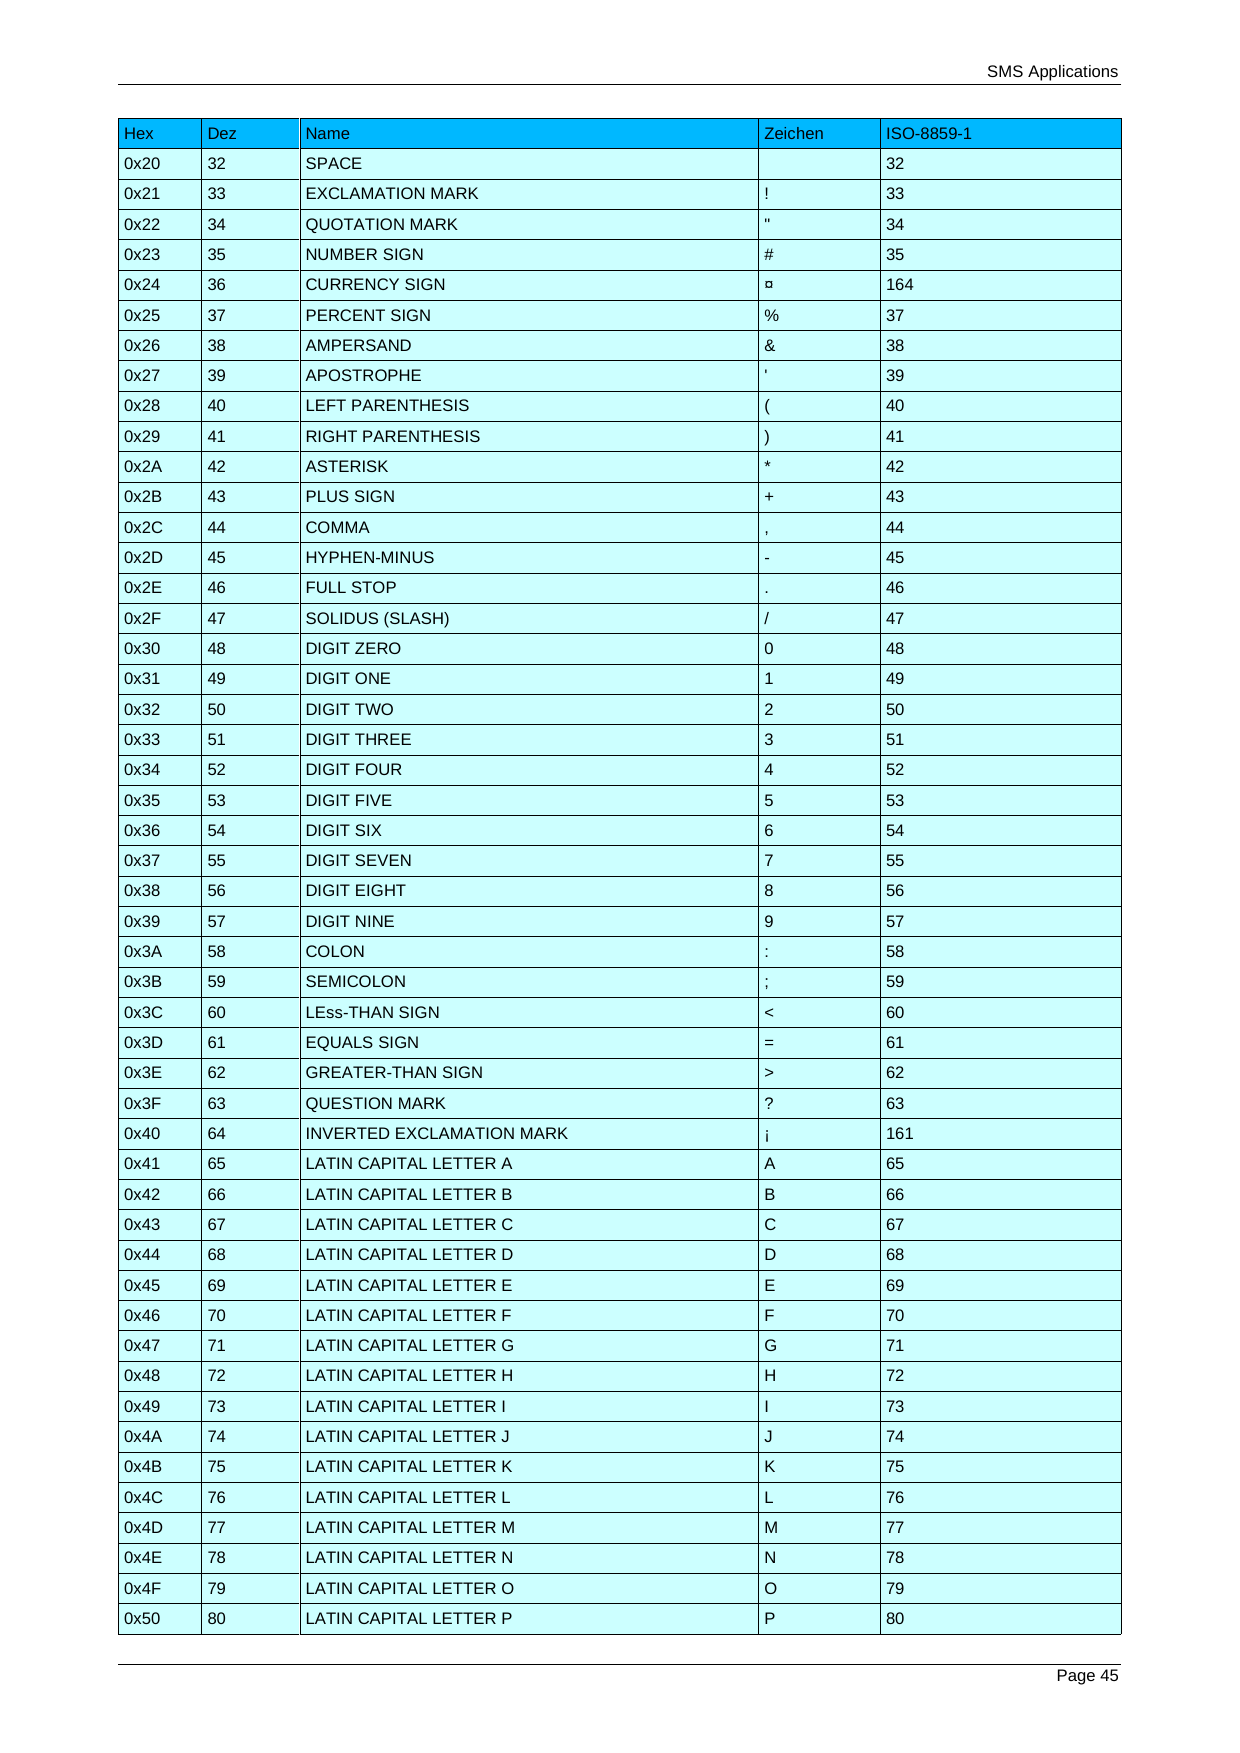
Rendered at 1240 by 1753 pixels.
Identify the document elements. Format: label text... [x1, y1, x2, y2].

table_cell 0x50 [119, 1604, 201, 1634]
table_cell ( [759, 392, 880, 421]
table_cell LATIN CAPITAL LETTER H [301, 1362, 758, 1391]
table_cell K [759, 1453, 880, 1482]
table_cell FULL STOP [301, 574, 758, 603]
table_cell QUOTATION MARK [301, 210, 758, 239]
table_cell 50 [881, 695, 1121, 724]
table_cell 69 [881, 1271, 1121, 1300]
table_cell 41 [881, 422, 1121, 451]
table_cell [759, 149, 880, 179]
table_cell 69 [202, 1271, 299, 1300]
table_cell 0x26 [119, 331, 201, 360]
table_cell 5 [759, 786, 880, 815]
table_cell 0x2E [119, 574, 201, 603]
table_cell 0x25 [119, 301, 201, 330]
table_cell 62 [881, 1059, 1121, 1088]
table_cell 79 [202, 1574, 299, 1603]
table_cell 45 [202, 543, 299, 573]
table_cell ¤ [759, 271, 880, 300]
table_cell LEss-THAN SIGN [301, 998, 758, 1027]
table_cell 35 [202, 240, 299, 270]
table_cell 32 [881, 149, 1121, 179]
table_cell 51 [202, 725, 299, 755]
table_cell 47 [881, 604, 1121, 633]
table_cell 4 [759, 756, 880, 785]
table_cell 80 [881, 1604, 1121, 1634]
table_cell 61 [202, 1028, 299, 1058]
table_cell 0x3C [119, 998, 201, 1027]
table_cell ASTERISK [301, 452, 758, 482]
table_cell 3 [759, 725, 880, 755]
table_header Hex [119, 119, 201, 148]
table_cell 0x3A [119, 937, 201, 967]
table_cell 0x3F [119, 1089, 201, 1118]
table_cell LATIN CAPITAL LETTER P [301, 1604, 758, 1634]
table_cell L [759, 1483, 880, 1512]
table_cell I [759, 1392, 880, 1421]
table_cell 36 [202, 271, 299, 300]
table_cell CURRENCY SIGN [301, 271, 758, 300]
table_cell LATIN CAPITAL LETTER F [301, 1301, 758, 1330]
table_cell LATIN CAPITAL LETTER M [301, 1513, 758, 1543]
table_cell A [759, 1150, 880, 1179]
table_cell 52 [202, 756, 299, 785]
table_cell 44 [881, 513, 1121, 542]
table_cell LATIN CAPITAL LETTER K [301, 1453, 758, 1482]
table_cell 0x27 [119, 361, 201, 391]
table_cell 0x20 [119, 149, 201, 179]
table_cell 60 [881, 998, 1121, 1027]
table_cell 67 [202, 1210, 299, 1240]
table_cell 0x4D [119, 1513, 201, 1543]
table_cell 33 [202, 180, 299, 209]
table_cell 49 [881, 665, 1121, 694]
table_cell 38 [881, 331, 1121, 360]
table_cell 1 [759, 665, 880, 694]
table_cell 57 [881, 907, 1121, 936]
table_cell < [759, 998, 880, 1027]
table_cell 66 [881, 1180, 1121, 1209]
table_cell : [759, 937, 880, 967]
table_cell 39 [202, 361, 299, 391]
table_cell LATIN CAPITAL LETTER L [301, 1483, 758, 1512]
table_cell HYPHEN-MINUS [301, 543, 758, 573]
table_cell 0x3B [119, 968, 201, 997]
table_cell INVERTED EXCLAMATION MARK [301, 1119, 758, 1149]
table_cell E [759, 1271, 880, 1300]
table_cell 0x2B [119, 483, 201, 512]
table_cell 71 [881, 1331, 1121, 1361]
table_cell 61 [881, 1028, 1121, 1058]
table_cell APOSTROPHE [301, 361, 758, 391]
table_cell 0x2A [119, 452, 201, 482]
table_cell 62 [202, 1059, 299, 1088]
table_cell & [759, 331, 880, 360]
table_header Name [301, 119, 758, 148]
table_cell 58 [881, 937, 1121, 967]
table_cell DIGIT THREE [301, 725, 758, 755]
table_cell 46 [202, 574, 299, 603]
table_cell 164 [881, 271, 1121, 300]
table_cell 0x3D [119, 1028, 201, 1058]
table_cell 55 [881, 846, 1121, 876]
table_cell 0x37 [119, 846, 201, 876]
table_cell 67 [881, 1210, 1121, 1240]
table_cell 0x44 [119, 1241, 201, 1270]
table_cell 65 [881, 1150, 1121, 1179]
table_header Dez [202, 119, 299, 148]
table_cell > [759, 1059, 880, 1088]
table_cell 43 [202, 483, 299, 512]
table_cell * [759, 452, 880, 482]
table_cell 2 [759, 695, 880, 724]
table_cell LATIN CAPITAL LETTER B [301, 1180, 758, 1209]
table_cell 0x24 [119, 271, 201, 300]
table_cell EXCLAMATION MARK [301, 180, 758, 209]
table_cell SOLIDUS (SLASH) [301, 604, 758, 633]
table_cell LATIN CAPITAL LETTER E [301, 1271, 758, 1300]
table_cell . [759, 574, 880, 603]
table_cell 72 [202, 1362, 299, 1391]
table_cell 56 [202, 877, 299, 906]
table_cell 0x34 [119, 756, 201, 785]
table_cell 0x22 [119, 210, 201, 239]
table_cell GREATER-THAN SIGN [301, 1059, 758, 1088]
table_cell 0x2C [119, 513, 201, 542]
table_cell EQUALS SIGN [301, 1028, 758, 1058]
table_cell / [759, 604, 880, 633]
table_cell F [759, 1301, 880, 1330]
table_cell 0x48 [119, 1362, 201, 1391]
table_cell 75 [202, 1453, 299, 1482]
table_cell LEFT PARENTHESIS [301, 392, 758, 421]
table_cell 70 [881, 1301, 1121, 1330]
table_cell % [759, 301, 880, 330]
table_cell ) [759, 422, 880, 451]
table_cell LATIN CAPITAL LETTER A [301, 1150, 758, 1179]
table_cell 0x4B [119, 1453, 201, 1482]
table_cell DIGIT SIX [301, 816, 758, 845]
table_cell 0x4F [119, 1574, 201, 1603]
table_cell 63 [881, 1089, 1121, 1118]
table_cell 0x49 [119, 1392, 201, 1421]
table_cell NUMBER SIGN [301, 240, 758, 270]
table_cell + [759, 483, 880, 512]
table_cell 70 [202, 1301, 299, 1330]
table_cell DIGIT ONE [301, 665, 758, 694]
table_cell 40 [202, 392, 299, 421]
table_cell 71 [202, 1331, 299, 1361]
table_cell 42 [881, 452, 1121, 482]
table_cell LATIN CAPITAL LETTER J [301, 1422, 758, 1452]
table_cell 55 [202, 846, 299, 876]
table_cell COLON [301, 937, 758, 967]
table_cell 0x32 [119, 695, 201, 724]
table_cell PERCENT SIGN [301, 301, 758, 330]
table_cell 0 [759, 634, 880, 664]
table_cell 59 [881, 968, 1121, 997]
table_cell 72 [881, 1362, 1121, 1391]
table_cell 53 [881, 786, 1121, 815]
table_cell 39 [881, 361, 1121, 391]
table_cell , [759, 513, 880, 542]
table_cell 0x33 [119, 725, 201, 755]
table_cell ? [759, 1089, 880, 1118]
table_cell 60 [202, 998, 299, 1027]
table_cell 45 [881, 543, 1121, 573]
table_cell 40 [881, 392, 1121, 421]
table_cell LATIN CAPITAL LETTER D [301, 1241, 758, 1270]
table_cell AMPERSAND [301, 331, 758, 360]
table_cell 0x28 [119, 392, 201, 421]
table_cell QUESTION MARK [301, 1089, 758, 1118]
table_cell = [759, 1028, 880, 1058]
table_cell 64 [202, 1119, 299, 1149]
table_cell 68 [881, 1241, 1121, 1270]
table_cell 0x47 [119, 1331, 201, 1361]
table_cell 76 [202, 1483, 299, 1512]
table_header ISO-8859-1 [881, 119, 1121, 148]
table_cell 9 [759, 907, 880, 936]
table_cell 49 [202, 665, 299, 694]
table_cell 58 [202, 937, 299, 967]
table_cell 0x41 [119, 1150, 201, 1179]
table_cell 0x4C [119, 1483, 201, 1512]
table_cell " [759, 210, 880, 239]
table_cell ! [759, 180, 880, 209]
table_cell 37 [202, 301, 299, 330]
table_cell 51 [881, 725, 1121, 755]
table_cell DIGIT TWO [301, 695, 758, 724]
table_cell 35 [881, 240, 1121, 270]
table_cell 42 [202, 452, 299, 482]
table_cell 38 [202, 331, 299, 360]
table_cell 34 [881, 210, 1121, 239]
table_cell 0x36 [119, 816, 201, 845]
table_cell ' [759, 361, 880, 391]
table_cell 76 [881, 1483, 1121, 1512]
table_cell DIGIT NINE [301, 907, 758, 936]
table_cell P [759, 1604, 880, 1634]
table_cell 6 [759, 816, 880, 845]
table_cell 0x2D [119, 543, 201, 573]
table_cell 0x35 [119, 786, 201, 815]
table_cell 73 [202, 1392, 299, 1421]
table_cell 74 [202, 1422, 299, 1452]
table_cell 0x43 [119, 1210, 201, 1240]
table_cell 66 [202, 1180, 299, 1209]
table_cell 78 [881, 1544, 1121, 1573]
table_cell M [759, 1513, 880, 1543]
table_cell DIGIT EIGHT [301, 877, 758, 906]
table_cell 0x45 [119, 1271, 201, 1300]
table_cell LATIN CAPITAL LETTER I [301, 1392, 758, 1421]
table_cell 59 [202, 968, 299, 997]
table_cell H [759, 1362, 880, 1391]
table_cell 0x40 [119, 1119, 201, 1149]
table_cell - [759, 543, 880, 573]
table_cell 73 [881, 1392, 1121, 1421]
table_cell O [759, 1574, 880, 1603]
table_cell 65 [202, 1150, 299, 1179]
table_cell 37 [881, 301, 1121, 330]
table_cell ¡ [759, 1119, 880, 1149]
table_cell 48 [881, 634, 1121, 664]
table_cell 75 [881, 1453, 1121, 1482]
table_cell 7 [759, 846, 880, 876]
table_header Zeichen [759, 119, 880, 148]
table_cell B [759, 1180, 880, 1209]
table_cell 56 [881, 877, 1121, 906]
table_cell LATIN CAPITAL LETTER O [301, 1574, 758, 1603]
table_cell DIGIT SEVEN [301, 846, 758, 876]
table_cell ; [759, 968, 880, 997]
table_cell 0x23 [119, 240, 201, 270]
table_cell LATIN CAPITAL LETTER C [301, 1210, 758, 1240]
table_cell 46 [881, 574, 1121, 603]
table_cell 77 [202, 1513, 299, 1543]
table_cell # [759, 240, 880, 270]
table_cell 54 [881, 816, 1121, 845]
table_cell 0x4E [119, 1544, 201, 1573]
table_cell 52 [881, 756, 1121, 785]
table_cell 0x31 [119, 665, 201, 694]
table_cell 0x38 [119, 877, 201, 906]
table_cell G [759, 1331, 880, 1361]
table_cell 32 [202, 149, 299, 179]
table_cell 33 [881, 180, 1121, 209]
table_cell 0x46 [119, 1301, 201, 1330]
table_cell 0x21 [119, 180, 201, 209]
table_cell 53 [202, 786, 299, 815]
table_cell DIGIT FIVE [301, 786, 758, 815]
table_cell 63 [202, 1089, 299, 1118]
table_cell LATIN CAPITAL LETTER N [301, 1544, 758, 1573]
table_cell 50 [202, 695, 299, 724]
table_cell 0x30 [119, 634, 201, 664]
table_cell SPACE [301, 149, 758, 179]
table_cell 0x3E [119, 1059, 201, 1088]
table_cell 0x39 [119, 907, 201, 936]
table_cell 78 [202, 1544, 299, 1573]
table_cell DIGIT FOUR [301, 756, 758, 785]
table_cell PLUS SIGN [301, 483, 758, 512]
table_cell 0x29 [119, 422, 201, 451]
table_cell D [759, 1241, 880, 1270]
table_cell 41 [202, 422, 299, 451]
table_cell 79 [881, 1574, 1121, 1603]
table_cell 48 [202, 634, 299, 664]
table_cell 68 [202, 1241, 299, 1270]
table_cell 44 [202, 513, 299, 542]
table_cell 161 [881, 1119, 1121, 1149]
table_cell 43 [881, 483, 1121, 512]
table_cell 54 [202, 816, 299, 845]
table_cell DIGIT ZERO [301, 634, 758, 664]
table_cell 34 [202, 210, 299, 239]
table_cell SEMICOLON [301, 968, 758, 997]
table_cell N [759, 1544, 880, 1573]
table_cell RIGHT PARENTHESIS [301, 422, 758, 451]
table_cell 0x4A [119, 1422, 201, 1452]
table_cell COMMA [301, 513, 758, 542]
table_cell J [759, 1422, 880, 1452]
table_cell 57 [202, 907, 299, 936]
table_cell LATIN CAPITAL LETTER G [301, 1331, 758, 1361]
table_cell C [759, 1210, 880, 1240]
table_cell 80 [202, 1604, 299, 1634]
table_cell 8 [759, 877, 880, 906]
table_cell 47 [202, 604, 299, 633]
table_cell 74 [881, 1422, 1121, 1452]
table_cell 0x2F [119, 604, 201, 633]
table_cell 0x42 [119, 1180, 201, 1209]
table_cell 77 [881, 1513, 1121, 1543]
